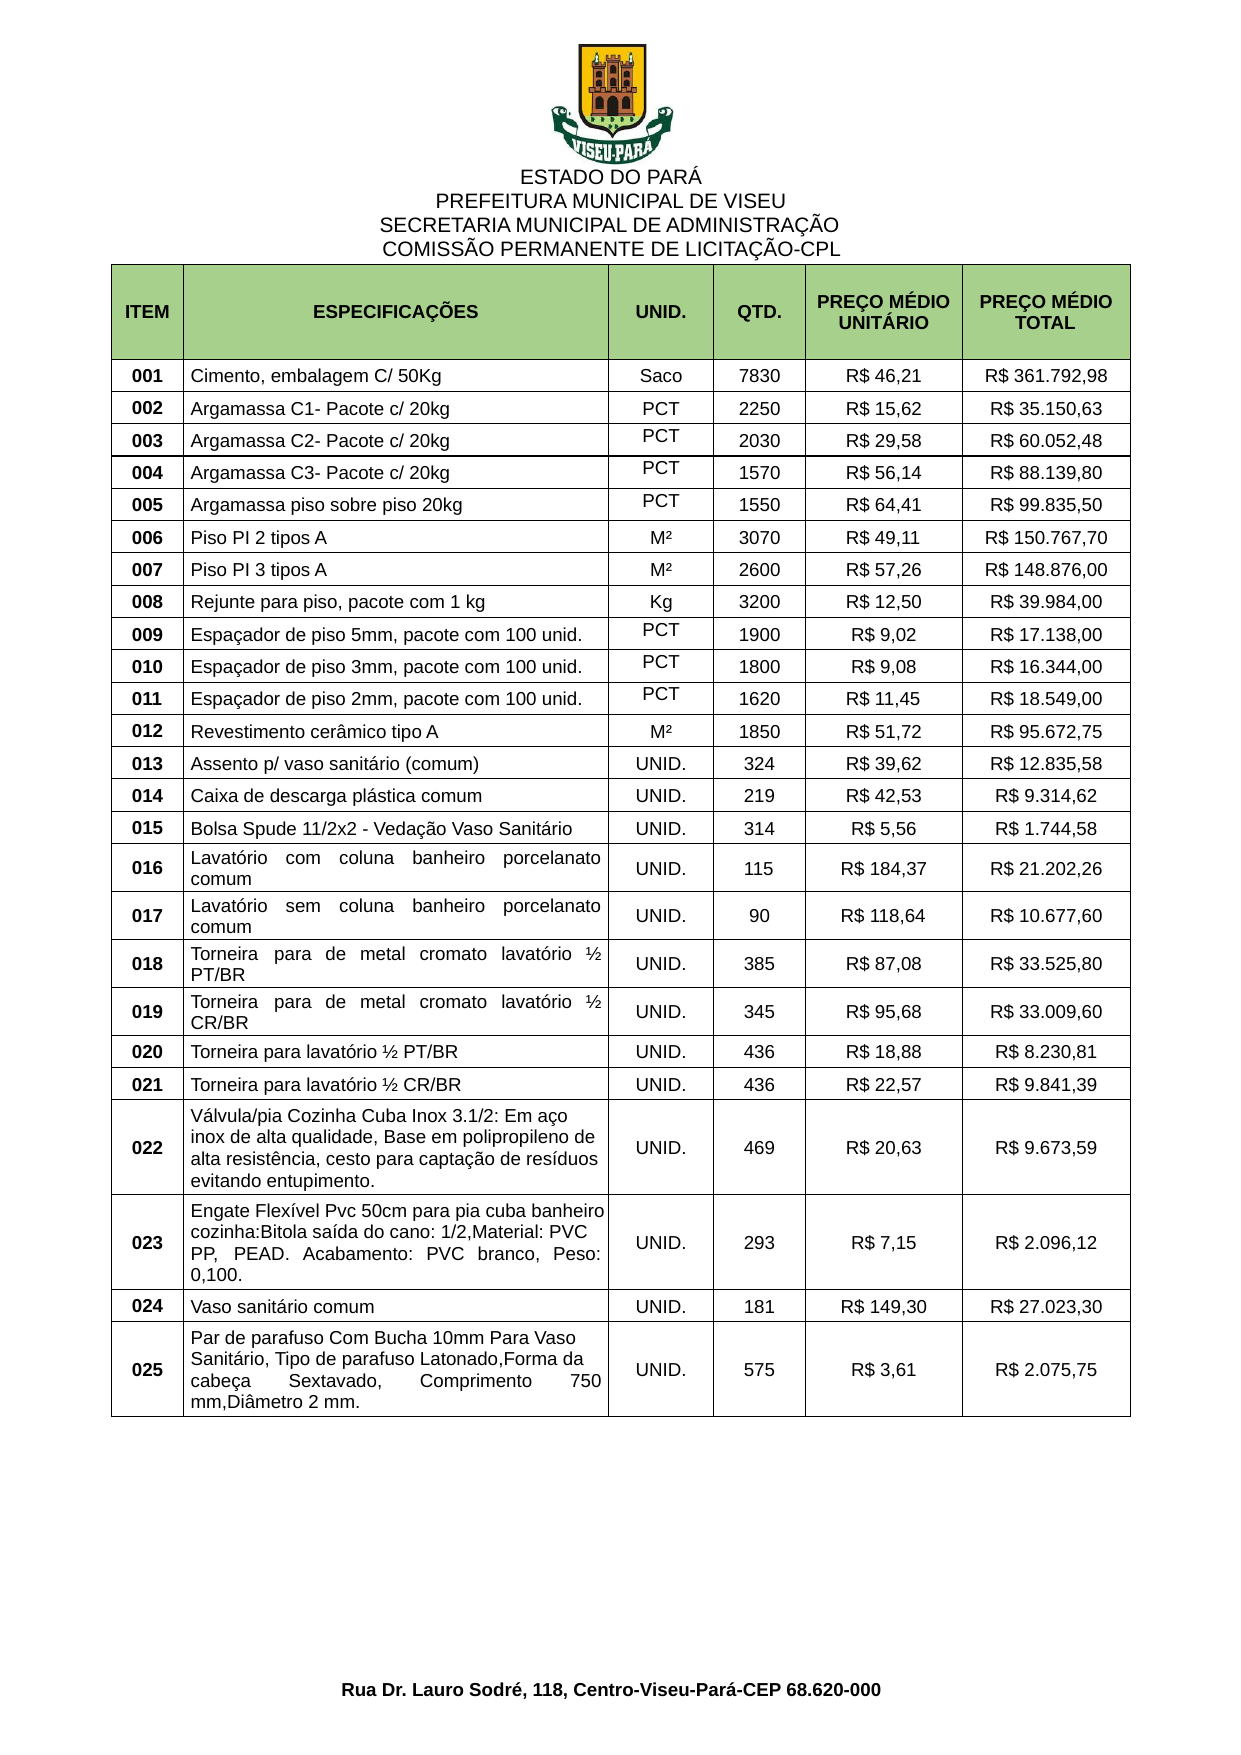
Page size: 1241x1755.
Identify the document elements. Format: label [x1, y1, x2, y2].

picture [551, 44, 674, 165]
